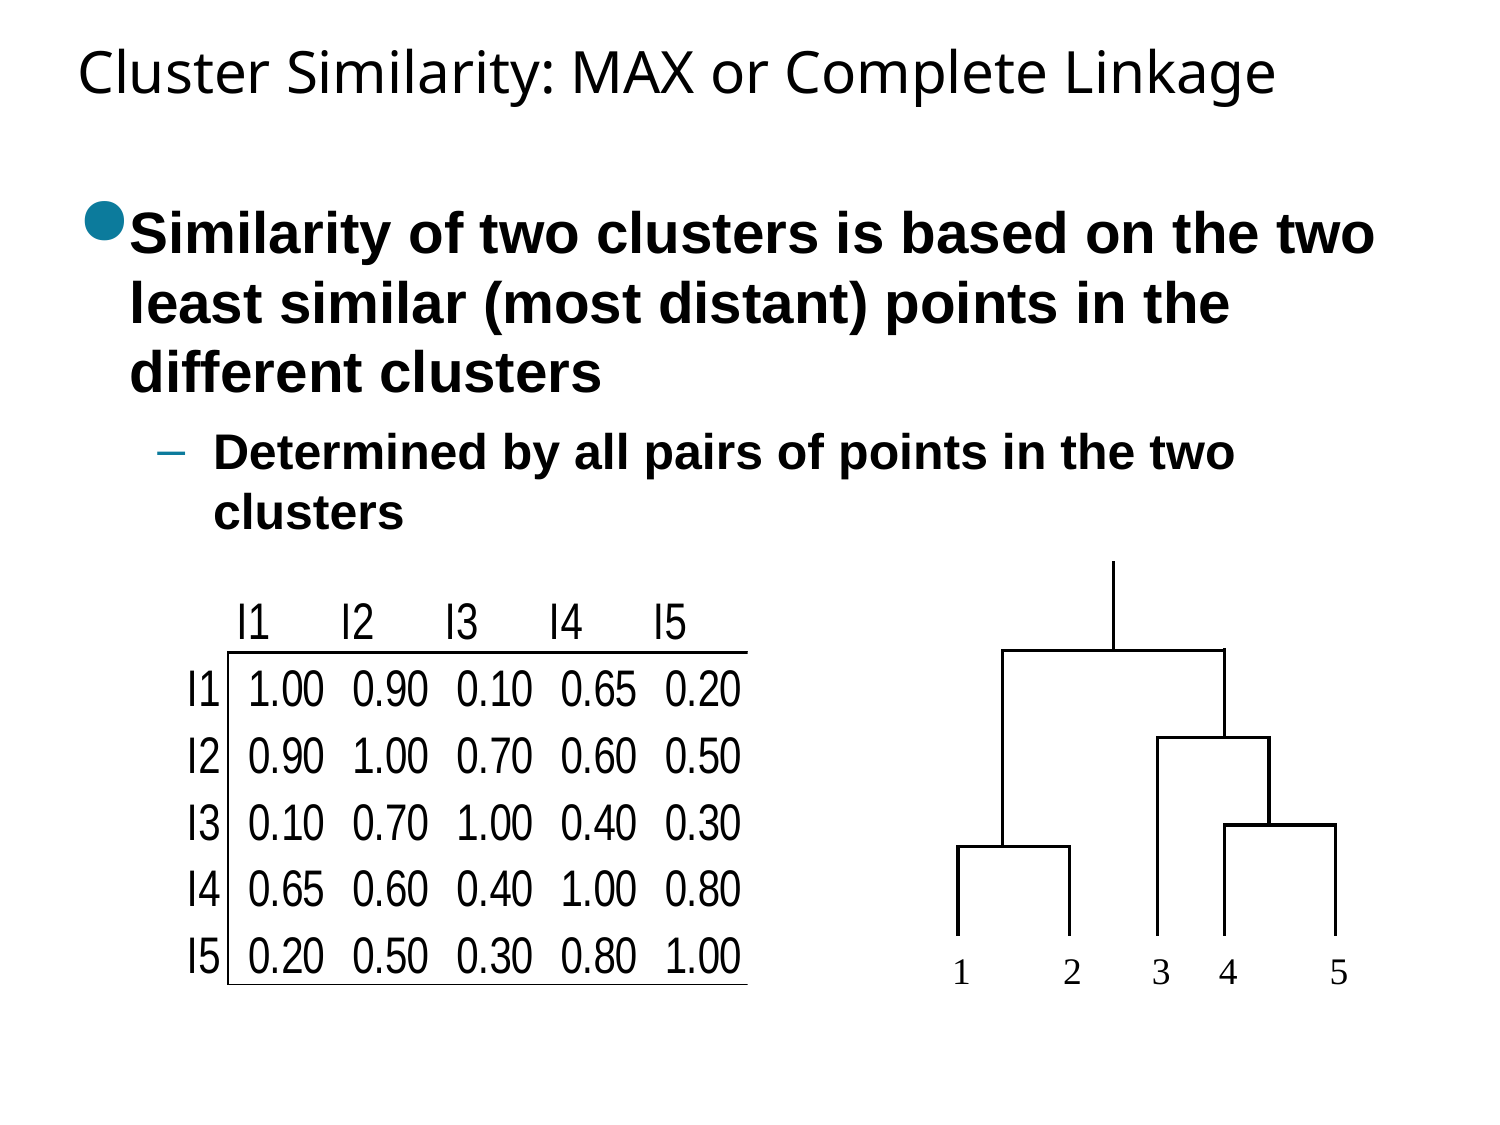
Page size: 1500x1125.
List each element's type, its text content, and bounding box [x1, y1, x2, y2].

text_box 2 [1048, 939, 1097, 1001]
text_box 1 [937, 939, 986, 1001]
text_box 4 [1204, 939, 1253, 1001]
text_box Similarity of two clusters is based on the two least similar (most distant) points in the different clusters Determined by all pairs of points in the two clusters [67, 187, 1433, 1038]
text_box 5 [1314, 939, 1364, 1001]
text_box 3 [1137, 939, 1186, 1001]
text_box Cluster Similarity: MAX or Complete Linkage [62, 24, 1421, 113]
picture [37, 584, 751, 988]
